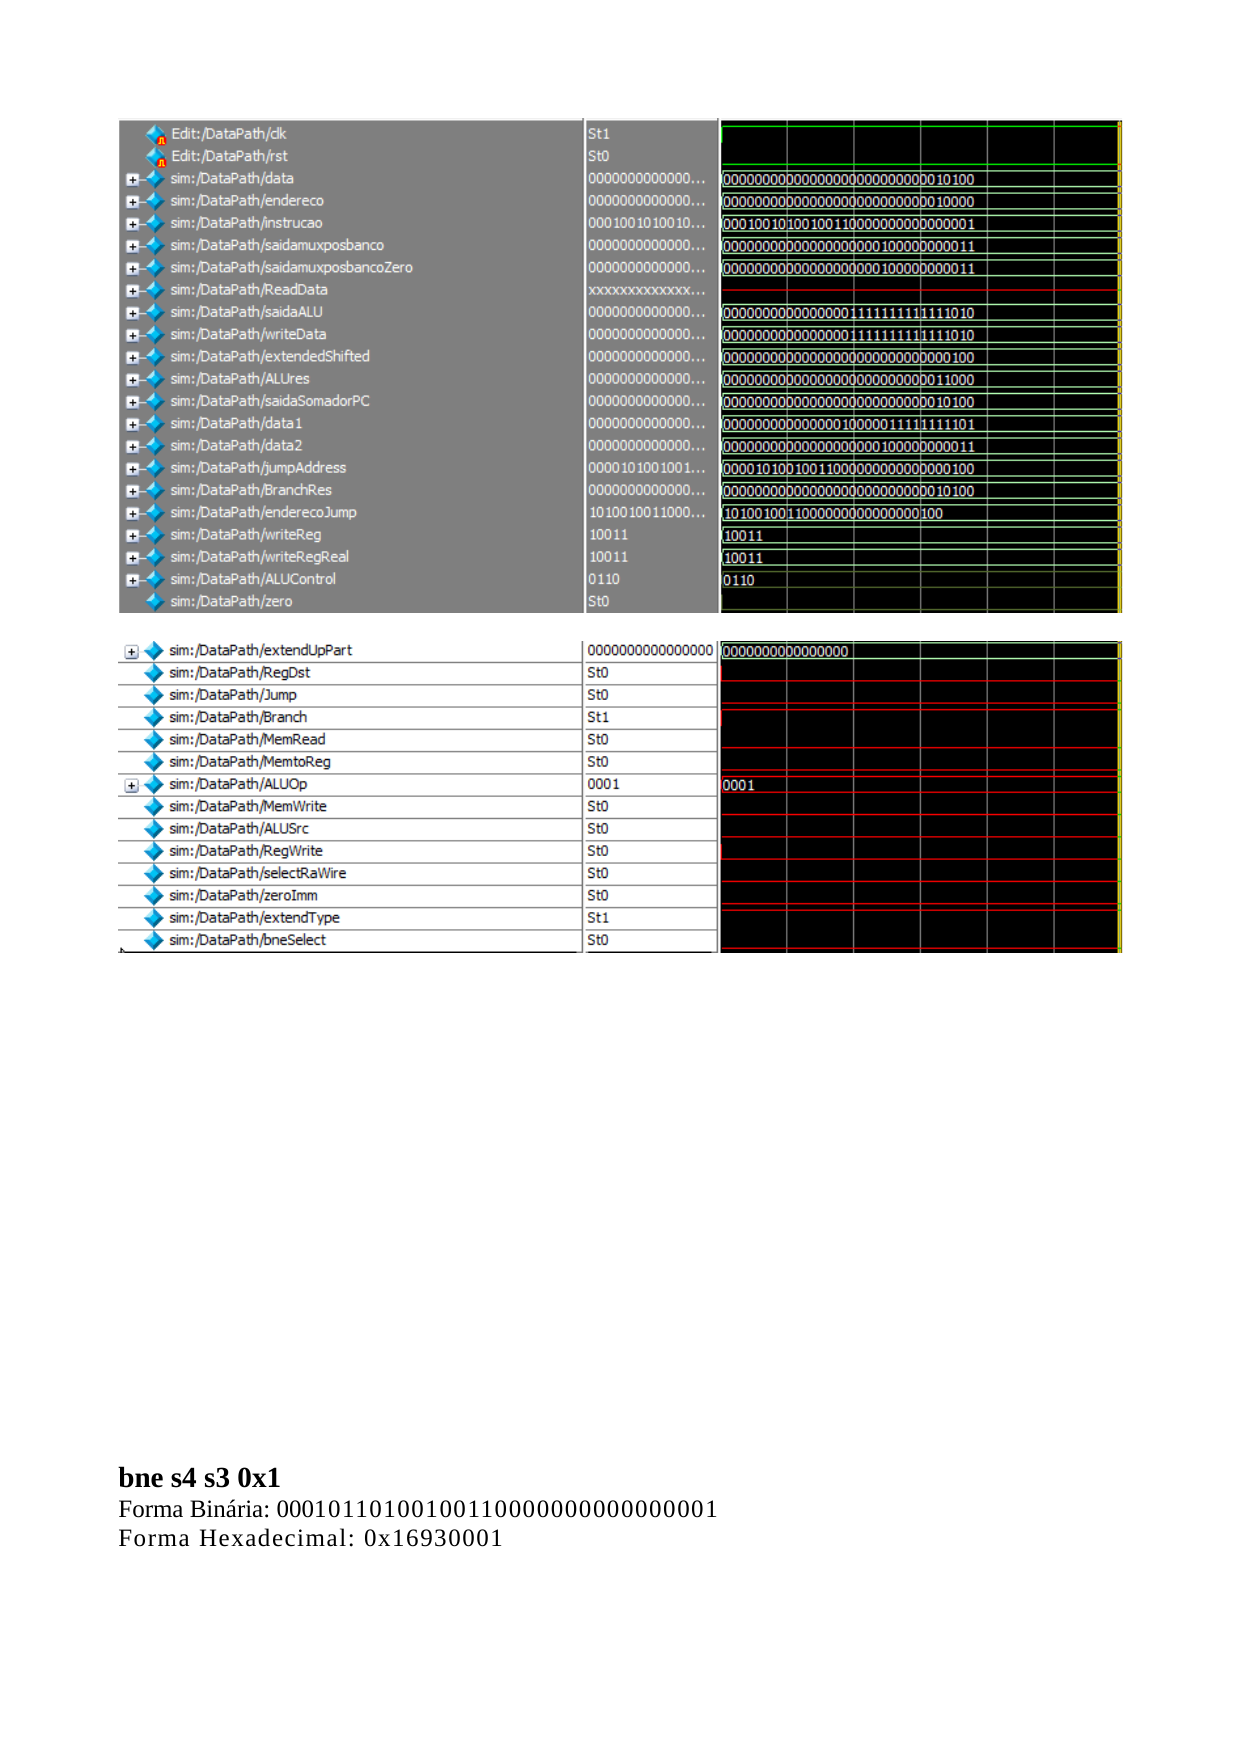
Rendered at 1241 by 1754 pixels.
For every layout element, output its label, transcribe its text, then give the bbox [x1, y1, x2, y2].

picture [118, 641, 1123, 953]
text bne s4 s3 0x1 [118, 1461, 1122, 1494]
text Forma Binária: 00010110100100110000000000000001 [118, 1494, 1122, 1523]
text Forma Hexadecimal: 0x16930001 [118, 1523, 1122, 1552]
picture [118, 118, 1123, 613]
